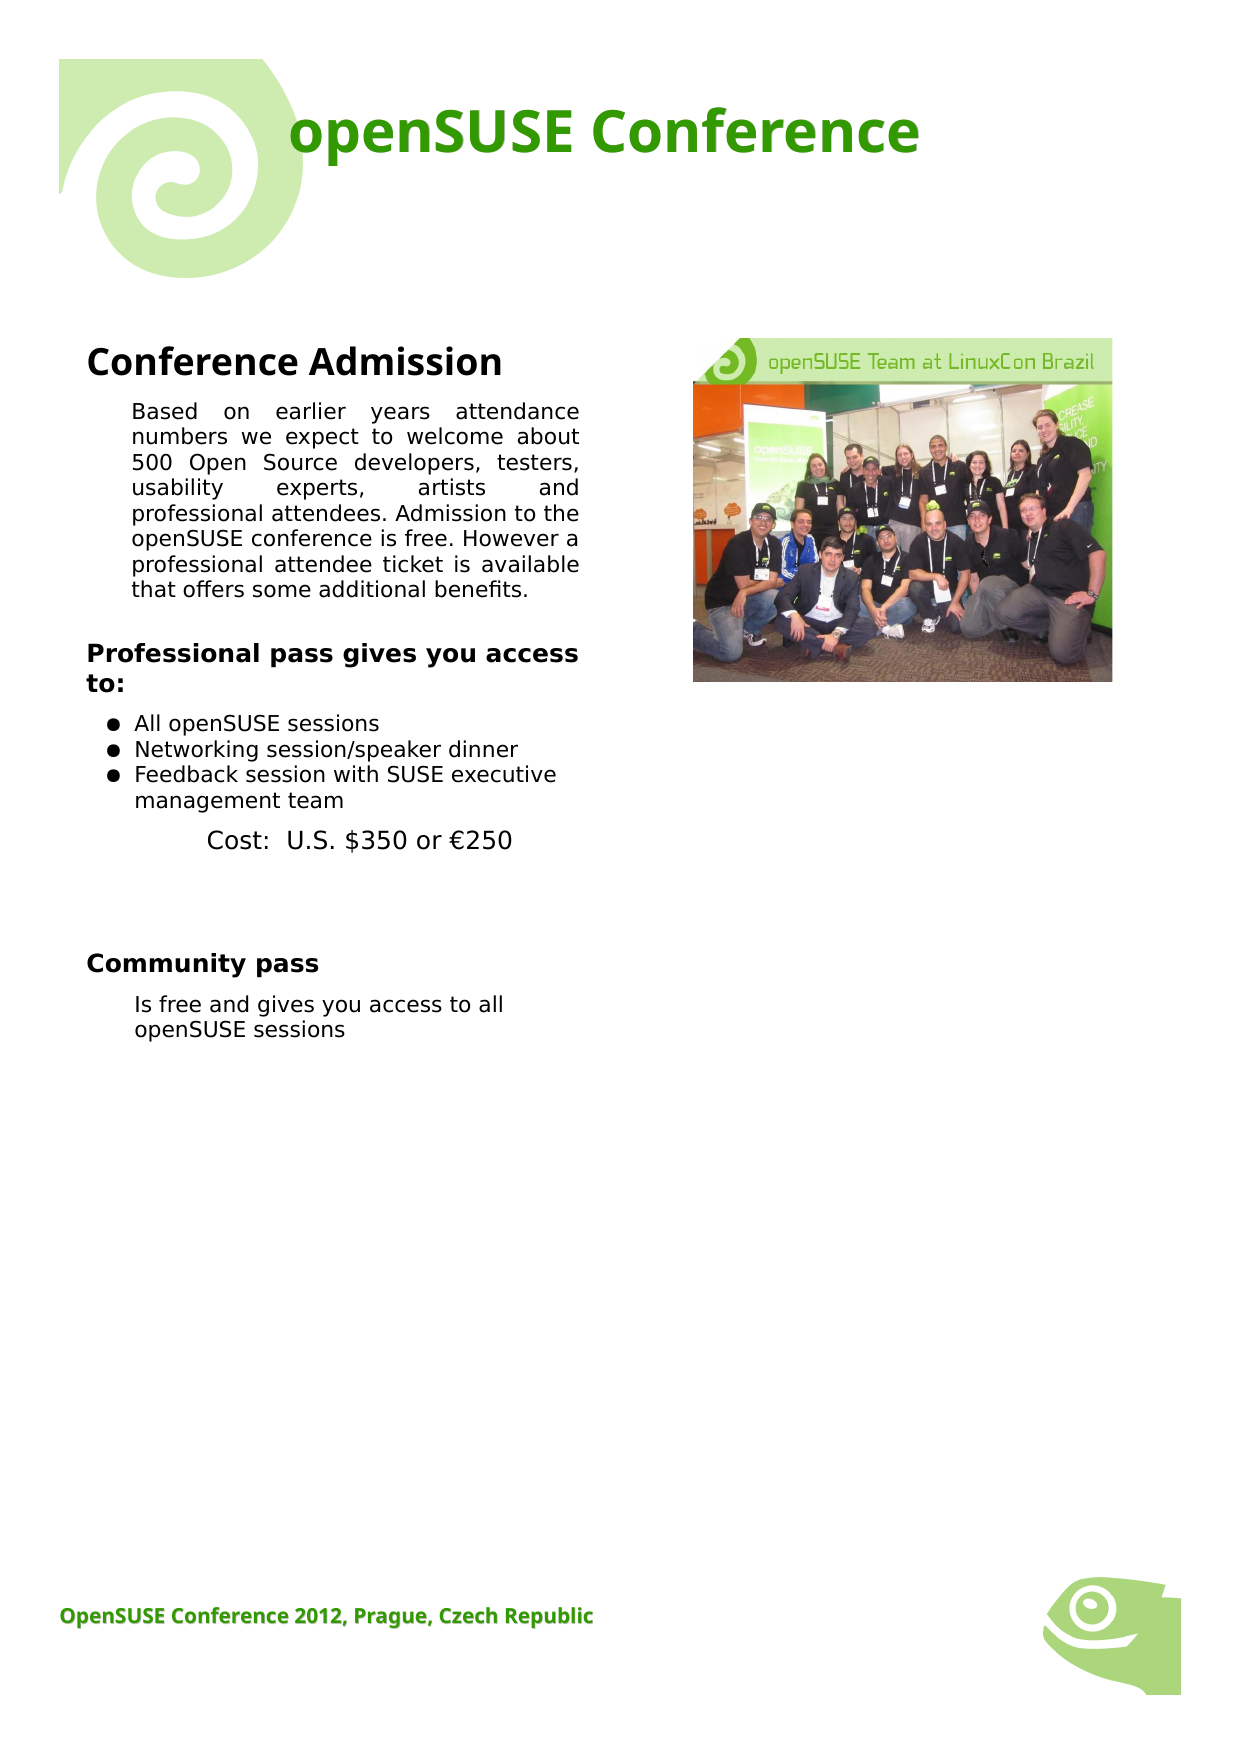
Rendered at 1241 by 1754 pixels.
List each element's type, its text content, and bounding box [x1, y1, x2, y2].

text Based on earlier years attendance numbers we expect to welcome about 500 Open Source developers, testers, usability experts, artists and professional attendees. Admission to the openSUSE conference is free. However a professional attendee ticket is available that offers some additional benefits. [131, 399, 580, 603]
picture [59, 59, 819, 311]
subtitle Community pass [86, 949, 620, 978]
picture [749, 1570, 1182, 1695]
list Feedback session with SUSE executive management team [104, 762, 620, 813]
list Is free and gives you access to all openSUSE sessions [104, 992, 620, 1043]
list All openSUSE sessions [104, 711, 620, 737]
picture [693, 338, 1113, 682]
subtitle Conference Admission [86, 335, 620, 386]
subtitle Professional pass gives you access to: [86, 639, 620, 698]
list Cost: U.S. $350 or €250 [177, 826, 620, 855]
list Networking session/speaker dinner [104, 737, 620, 762]
